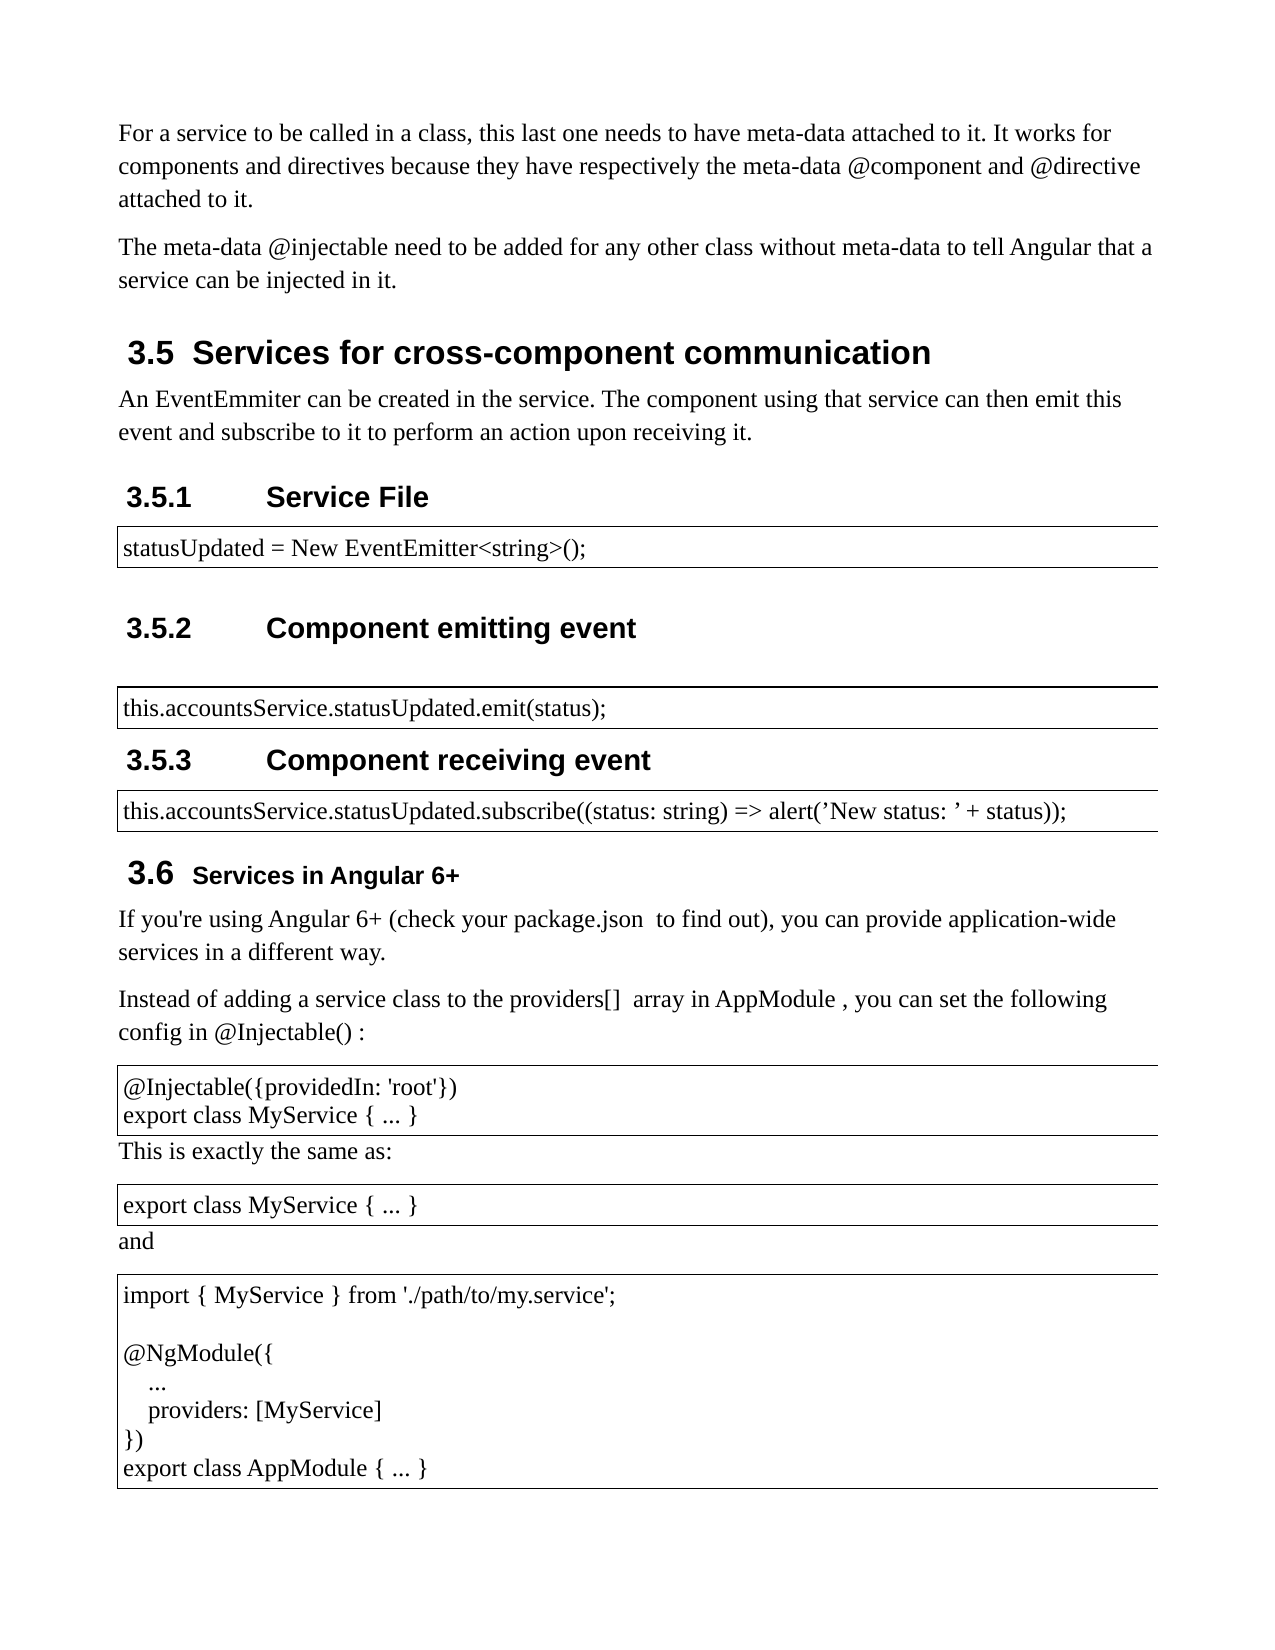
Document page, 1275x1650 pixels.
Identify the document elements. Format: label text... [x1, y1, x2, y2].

text The meta-data @injectable need to be added for any other class without meta-data to tell Angular that a service can be injected in it. [118, 232, 1157, 293]
subtitle Services in Angular 6+ [118, 853, 1157, 891]
subtitle Component receiving event [118, 743, 1157, 777]
text Instead of adding a service class to the providers[] array in AppModule , you can set the following config in @Injectable() : [118, 984, 1157, 1046]
table_header export class MyService { ... } [118, 1185, 1158, 1225]
table_header statusUpdated = New EventEmitter<string>(); [118, 527, 1158, 567]
text If you're using Angular 6+ (check your package.json to find out), you can provide application-wide services in a different way. [118, 904, 1157, 966]
subtitle Service File [118, 479, 1157, 513]
text This is exactly the same as: [118, 1136, 1157, 1165]
table_header @Injectable({providedIn: 'root'}) export class MyService { ... } [118, 1066, 1158, 1135]
text For a service to be called in a class, this last one needs to have meta-data attached to it. It works for components and directives because they have respectively the meta-data @component and @directive attached to it. [118, 118, 1157, 213]
table_header this.accountsService.statusUpdated.emit(status); [118, 688, 1158, 728]
table_header import { MyService } from './path/to/my.service'; @NgModule({ ... providers: [MyService] }) export class AppModule { ... } [118, 1275, 1158, 1487]
table_header this.accountsService.statusUpdated.subscribe((status: string) => alert(’New status: ’ + status)); [118, 791, 1158, 831]
text An EventEmmiter can be created in the service. The component using that service can then emit this event and subscribe to it to perform an action upon receiving it. [118, 384, 1157, 446]
text and [118, 1226, 1157, 1255]
subtitle Component emitting event [118, 611, 1157, 645]
subtitle Services for cross-component communication [118, 333, 1157, 372]
